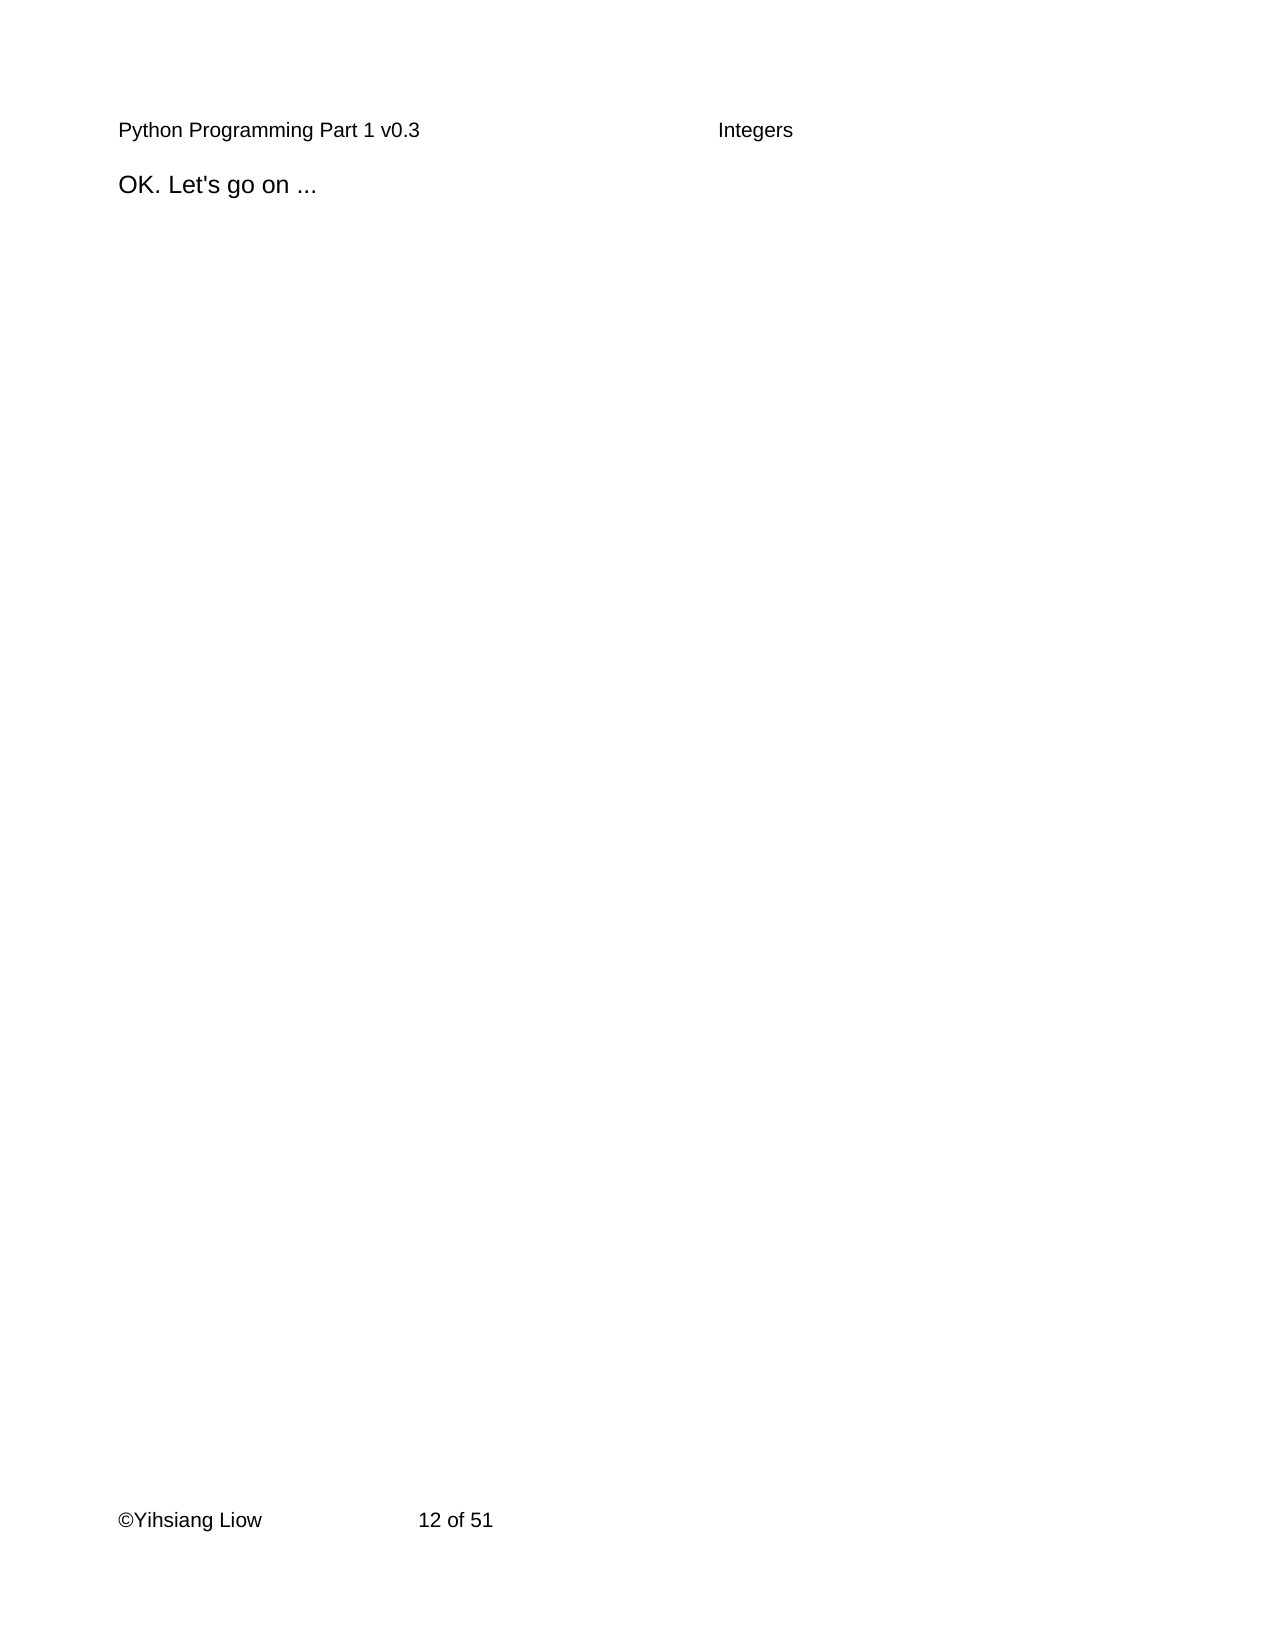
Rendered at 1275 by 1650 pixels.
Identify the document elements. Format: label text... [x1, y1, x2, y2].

text OK. Let's go on ... [118, 171, 793, 199]
